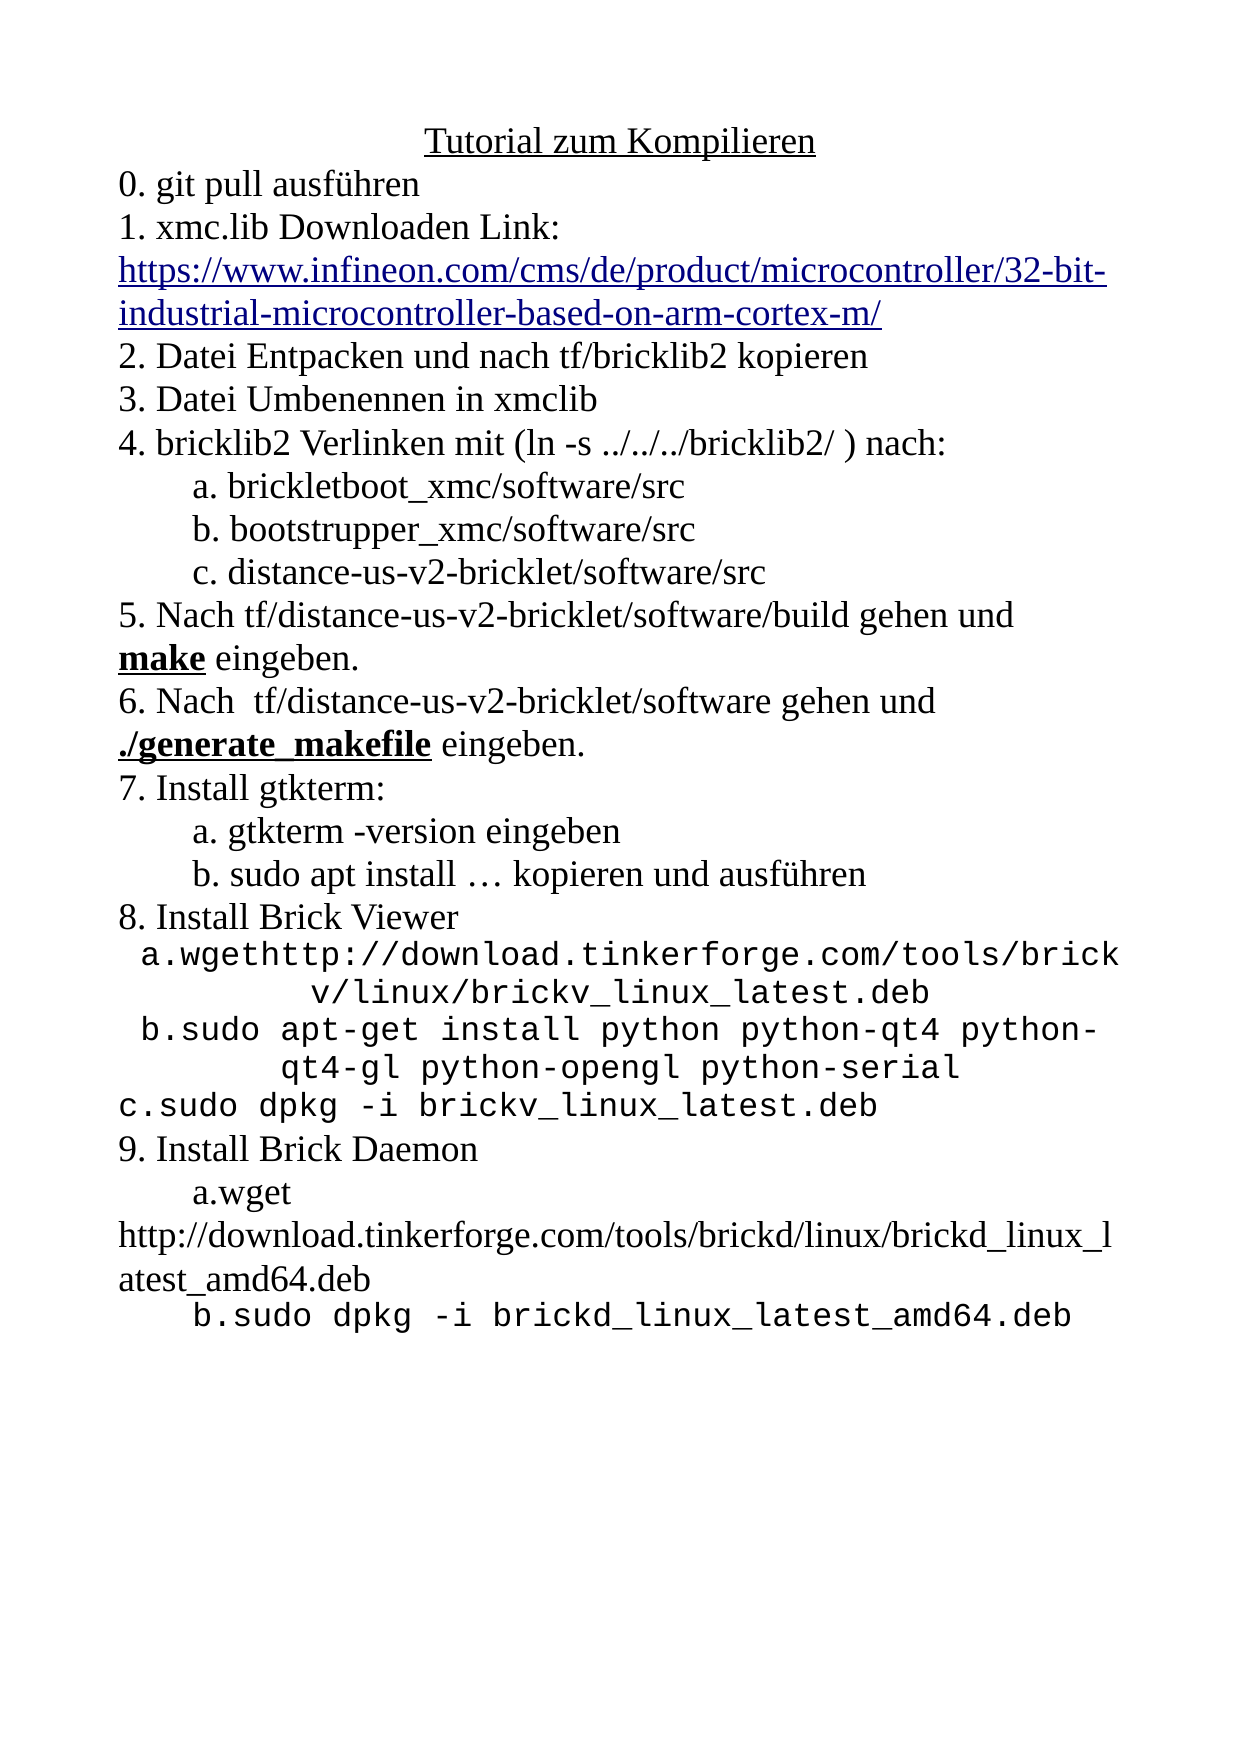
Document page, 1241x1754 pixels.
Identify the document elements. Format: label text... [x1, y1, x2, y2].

text 9. Install Brick Daemon [118, 1127, 1122, 1170]
text Tutorial zum Kompilieren [118, 118, 1122, 161]
text 5. Nach tf/distance-us-v2-bricklet/software/build gehen und [118, 592, 1122, 636]
text 2. Datei Entpacken und nach tf/bricklib2 kopieren [118, 334, 1122, 377]
text ./generate_makefile eingeben. [118, 722, 1122, 765]
text b.sudo dpkg -i brickd_linux_latest_amd64.deb [118, 1299, 1122, 1337]
text b. bootstrupper_xmc/software/src [118, 506, 1122, 549]
text c.sudo dpkg -i brickv_linux_latest.deb [118, 1089, 1122, 1127]
text 1. xmc.lib Downloaden Link: https://www.infineon.com/cms/de/product/microcontroller/32-bit-industrial-microcontroller-based-on-arm-cortex-m/ [118, 204, 1122, 334]
text 7. Install gtkterm: [118, 765, 1122, 808]
text c. distance-us-v2-bricklet/software/src [118, 549, 1122, 592]
text 0. git pull ausführen [118, 161, 1122, 204]
text 4. bricklib2 Verlinken mit (ln -s ../../../bricklib2/ ) nach: [118, 420, 1122, 463]
text a.wgethttp://download.tinkerforge.com/tools/brickv/linux/brickv_linux_latest.deb [118, 937, 1122, 1013]
text 3. Datei Umbenennen in xmclib [118, 377, 1122, 420]
text make eingeben. [118, 636, 1122, 679]
text a. gtkterm -version eingeben [118, 808, 1122, 851]
text b. sudo apt install … kopieren und ausführen [118, 851, 1122, 894]
text 8. Install Brick Viewer [118, 894, 1122, 937]
text b.sudo apt-get install python python-qt4 python-qt4-gl python-opengl python-serial [118, 1013, 1122, 1089]
text a.wget http://download.tinkerforge.com/tools/brickd/linux/brickd_linux_latest_amd64.deb [118, 1170, 1122, 1299]
text 6. Nach tf/distance-us-v2-bricklet/software gehen und [118, 679, 1122, 722]
text a. brickletboot_xmc/software/src [118, 463, 1122, 506]
